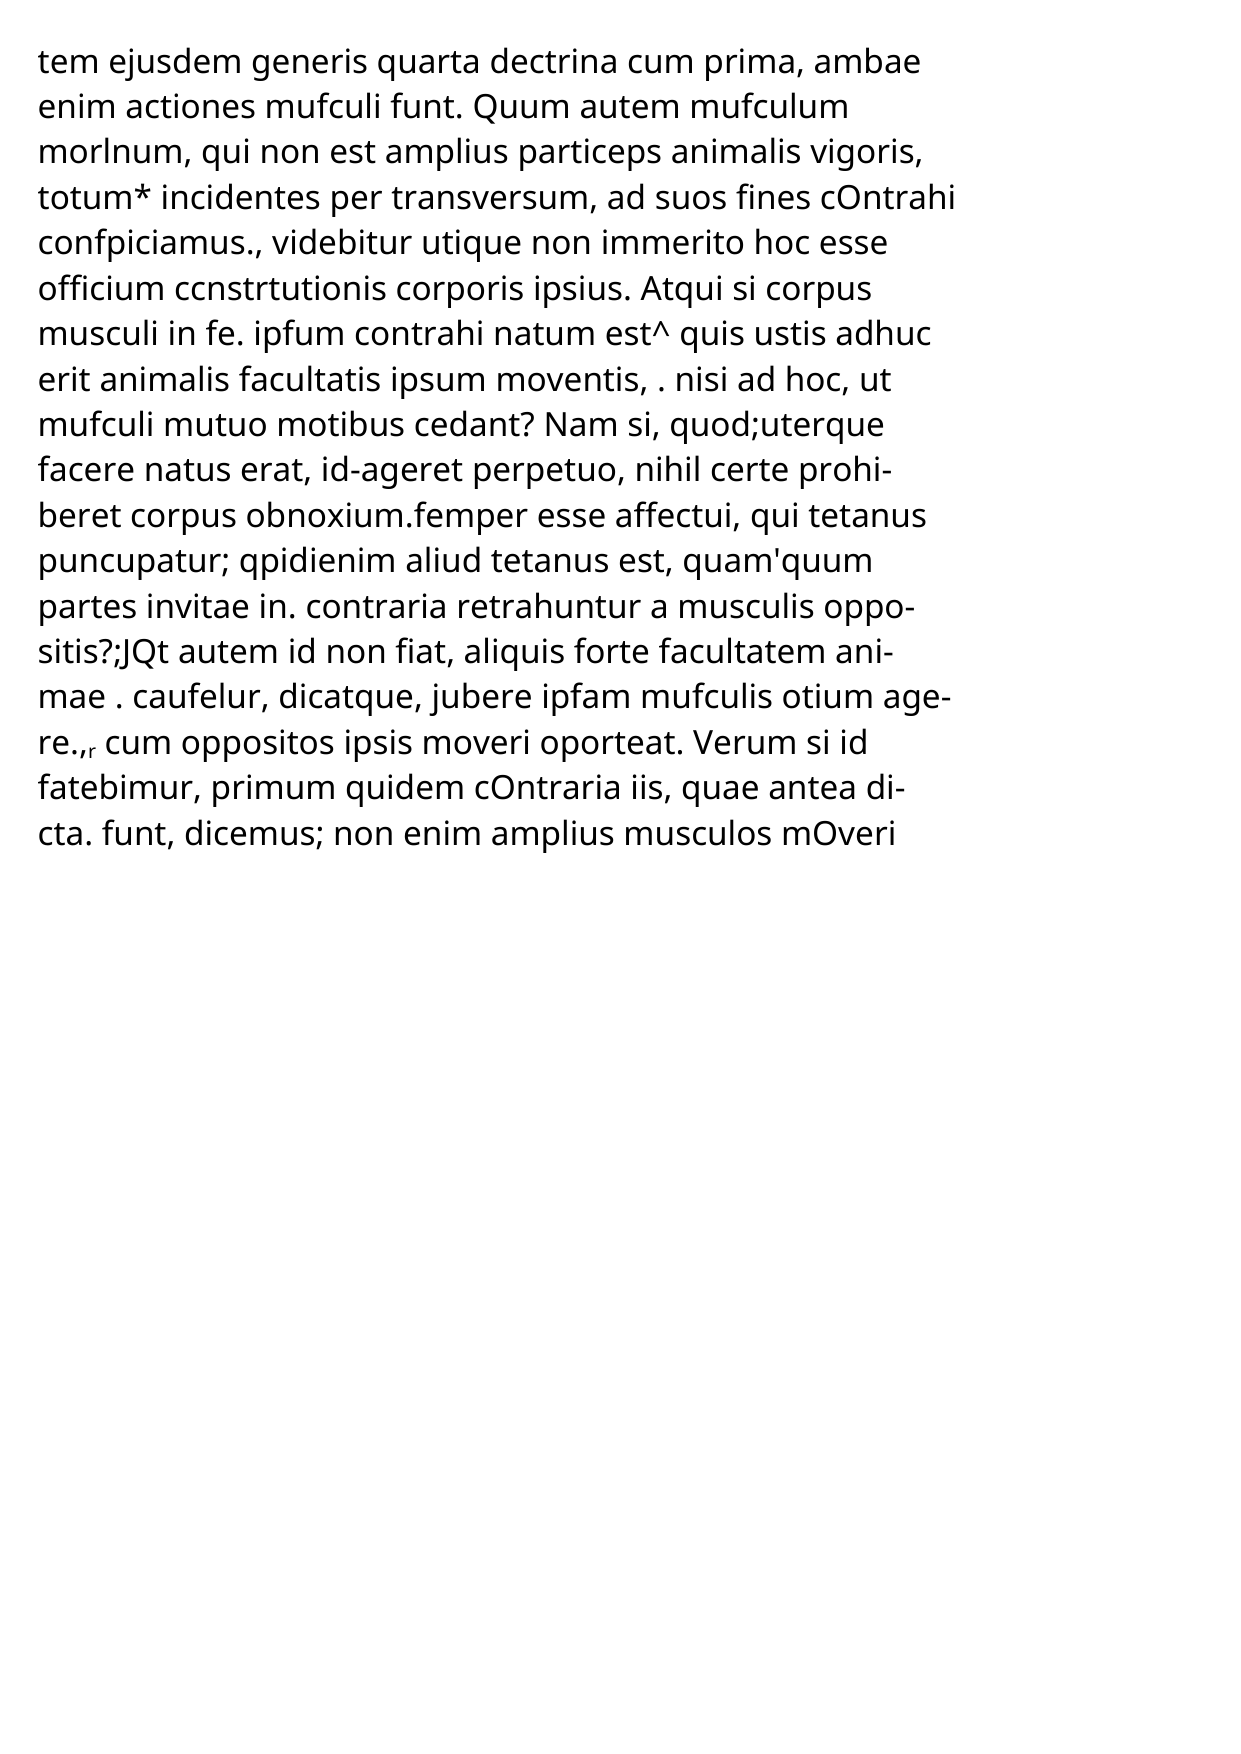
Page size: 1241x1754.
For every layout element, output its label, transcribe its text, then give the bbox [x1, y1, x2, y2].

text tem ejusdem generis quarta dectrina cum prima, ambae enim actiones mufculi funt. Quum autem mufculum morlnum, qui non est amplius particeps animalis vigoris, totum* incidentes per transversum, ad suos fines cOntrahi confpiciamus., videbitur utique non immerito hoc esse officium ccnstrtutionis corporis ipsius. Atqui si corpus musculi in fe. ipfum contrahi natum est^ quis ustis adhuc erit animalis facultatis ipsum moventis, . nisi ad hoc, ut mufculi mutuo motibus cedant? Nam si, quod;uterque facere natus erat, id-ageret perpetuo, nihil certe prohi- beret corpus obnoxium.femper esse affectui, qui tetanus puncupatur; qpidienim aliud tetanus est, quam'quum partes invitae in. contraria retrahuntur a musculis oppo- sitis?;JQt autem id non fiat, aliquis forte facultatem ani- mae . caufelur, dicatque, jubere ipfam mufculis otium age- re.,r cum oppositos ipsis moveri oporteat. Verum si id fatebimur, primum quidem cOntraria iis, quae antea di- cta. funt, dicemus; non enim amplius musculos mOveri [37, 37, 1203, 855]
